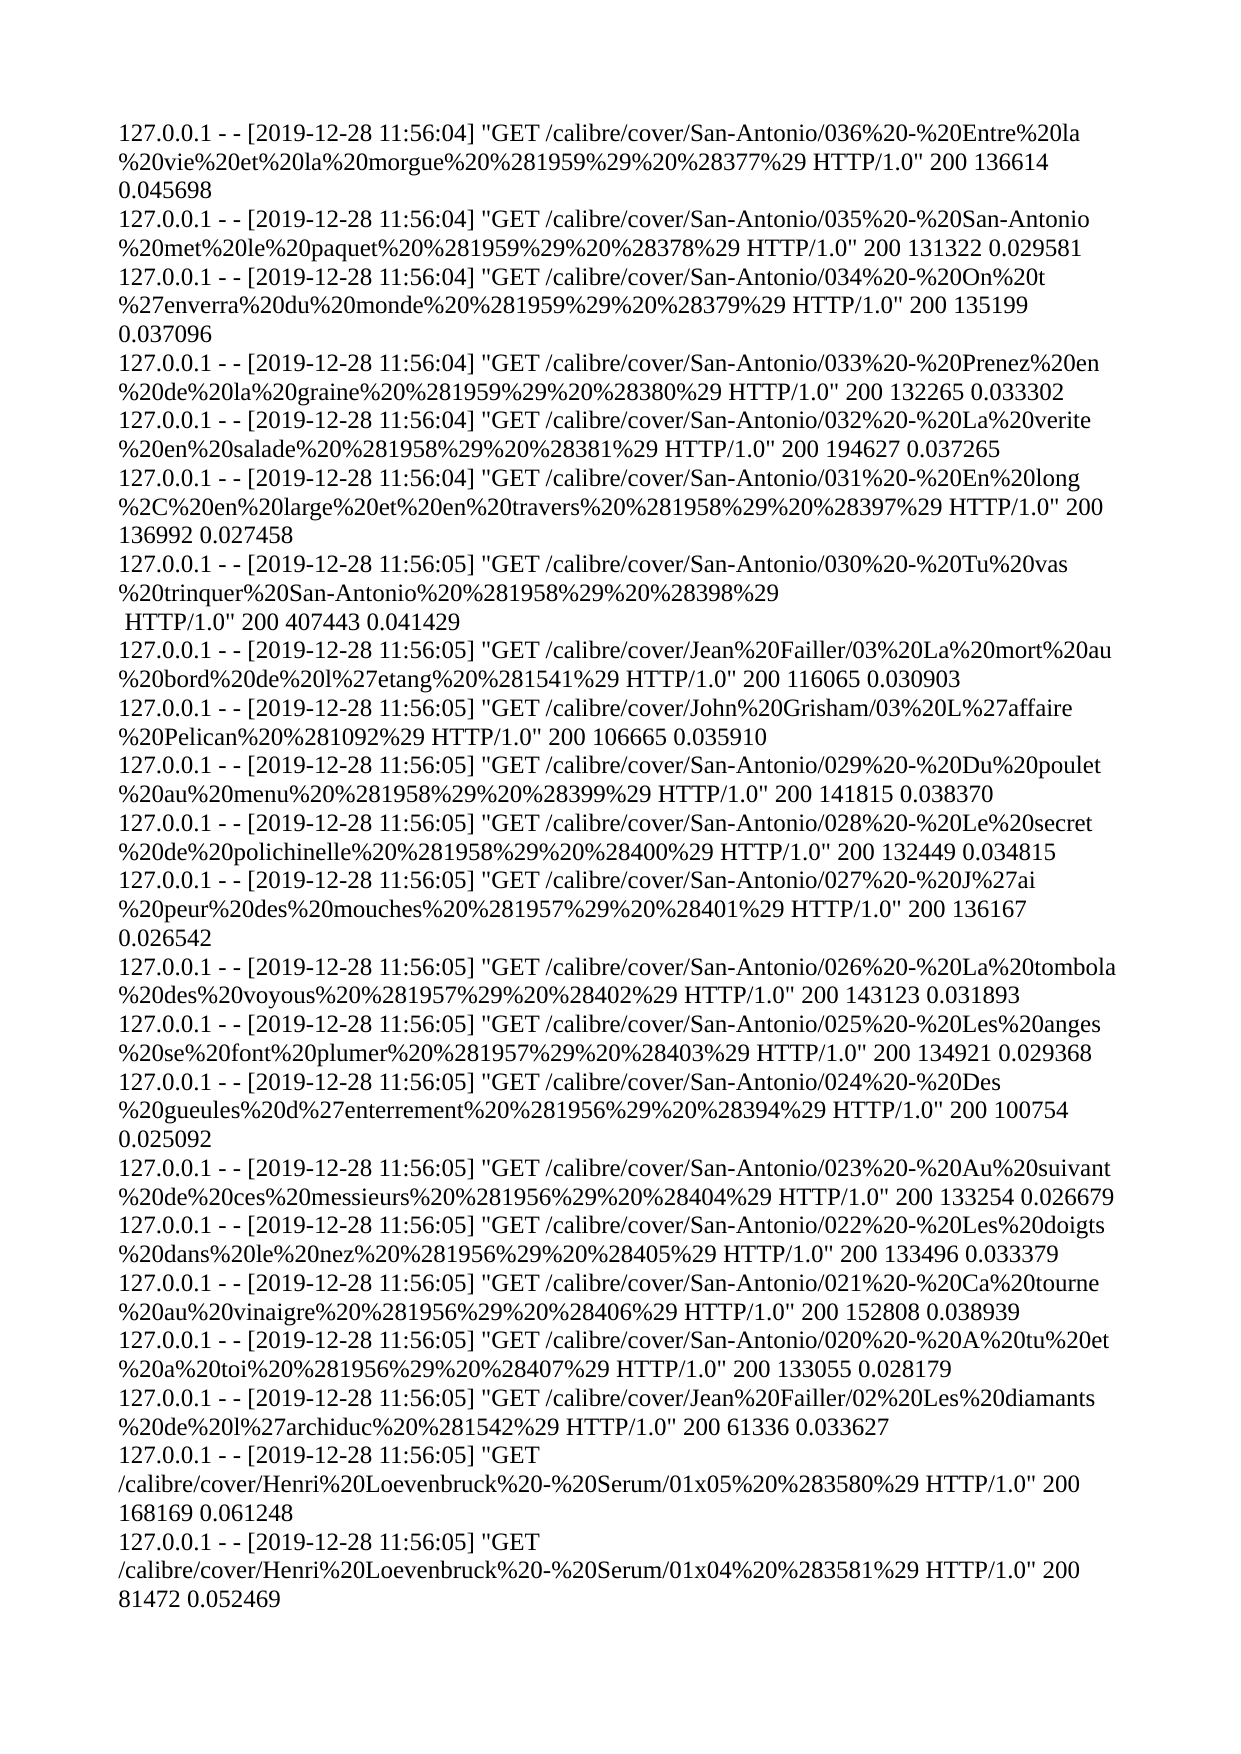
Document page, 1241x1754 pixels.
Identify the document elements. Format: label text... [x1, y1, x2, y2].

text 127.0.0.1 - - [2019-12-28 11:56:04] "GET /calibre/cover/San-Antonio/036%20-%20Entre%20la%20vie%20et%20la%20morgue%20%281959%29%20%28377%29 HTTP/1.0" 200 136614 0.045698 127.0.0.1 - - [2019-12-28 11:56:04] "GET /calibre/cover/San-Antonio/035%20-%20San-Antonio%20met%20le%20paquet%20%281959%29%20%28378%29 HTTP/1.0" 200 131322 0.029581 127.0.0.1 - - [2019-12-28 11:56:04] "GET /calibre/cover/San-Antonio/034%20-%20On%20t%27enverra%20du%20monde%20%281959%29%20%28379%29 HTTP/1.0" 200 135199 0.037096 127.0.0.1 - - [2019-12-28 11:56:04] "GET /calibre/cover/San-Antonio/033%20-%20Prenez%20en%20de%20la%20graine%20%281959%29%20%28380%29 HTTP/1.0" 200 132265 0.033302 127.0.0.1 - - [2019-12-28 11:56:04] "GET /calibre/cover/San-Antonio/032%20-%20La%20verite%20en%20salade%20%281958%29%20%28381%29 HTTP/1.0" 200 194627 0.037265 127.0.0.1 - - [2019-12-28 11:56:04] "GET /calibre/cover/San-Antonio/031%20-%20En%20long%2C%20en%20large%20et%20en%20travers%20%281958%29%20%28397%29 HTTP/1.0" 200 136992 0.027458 127.0.0.1 - - [2019-12-28 11:56:05] "GET /calibre/cover/San-Antonio/030%20-%20Tu%20vas%20trinquer%20San-Antonio%20%281958%29%20%28398%29 [118, 118, 1122, 607]
text HTTP/1.0" 200 407443 0.041429 127.0.0.1 - - [2019-12-28 11:56:05] "GET /calibre/cover/Jean%20Failler/03%20La%20mort%20au%20bord%20de%20l%27etang%20%281541%29 HTTP/1.0" 200 116065 0.030903 127.0.0.1 - - [2019-12-28 11:56:05] "GET /calibre/cover/John%20Grisham/03%20L%27affaire%20Pelican%20%281092%29 HTTP/1.0" 200 106665 0.035910 127.0.0.1 - - [2019-12-28 11:56:05] "GET /calibre/cover/San-Antonio/029%20-%20Du%20poulet%20au%20menu%20%281958%29%20%28399%29 HTTP/1.0" 200 141815 0.038370 127.0.0.1 - - [2019-12-28 11:56:05] "GET /calibre/cover/San-Antonio/028%20-%20Le%20secret%20de%20polichinelle%20%281958%29%20%28400%29 HTTP/1.0" 200 132449 0.034815 127.0.0.1 - - [2019-12-28 11:56:05] "GET /calibre/cover/San-Antonio/027%20-%20J%27ai%20peur%20des%20mouches%20%281957%29%20%28401%29 HTTP/1.0" 200 136167 0.026542 127.0.0.1 - - [2019-12-28 11:56:05] "GET /calibre/cover/San-Antonio/026%20-%20La%20tombola%20des%20voyous%20%281957%29%20%28402%29 HTTP/1.0" 200 143123 0.031893 127.0.0.1 - - [2019-12-28 11:56:05] "GET /calibre/cover/San-Antonio/025%20-%20Les%20anges%20se%20font%20plumer%20%281957%29%20%28403%29 HTTP/1.0" 200 134921 0.029368 127.0.0.1 - - [2019-12-28 11:56:05] "GET /calibre/cover/San-Antonio/024%20-%20Des%20gueules%20d%27enterrement%20%281956%29%20%28394%29 HTTP/1.0" 200 100754 0.025092 127.0.0.1 - - [2019-12-28 11:56:05] "GET /calibre/cover/San-Antonio/023%20-%20Au%20suivant%20de%20ces%20messieurs%20%281956%29%20%28404%29 HTTP/1.0" 200 133254 0.026679 127.0.0.1 - - [2019-12-28 11:56:05] "GET /calibre/cover/San-Antonio/022%20-%20Les%20doigts%20dans%20le%20nez%20%281956%29%20%28405%29 HTTP/1.0" 200 133496 0.033379 127.0.0.1 - - [2019-12-28 11:56:05] "GET /calibre/cover/San-Antonio/021%20-%20Ca%20tourne%20au%20vinaigre%20%281956%29%20%28406%29 HTTP/1.0" 200 152808 0.038939 127.0.0.1 - - [2019-12-28 11:56:05] "GET /calibre/cover/San-Antonio/020%20-%20A%20tu%20et%20a%20toi%20%281956%29%20%28407%29 HTTP/1.0" 200 133055 0.028179 127.0.0.1 - - [2019-12-28 11:56:05] "GET /calibre/cover/Jean%20Failler/02%20Les%20diamants%20de%20l%27archiduc%20%281542%29 HTTP/1.0" 200 61336 0.033627 127.0.0.1 - - [2019-12-28 11:56:05] "GET /calibre/cover/Henri%20Loevenbruck%20-%20Serum/01x05%20%283580%29 HTTP/1.0" 200 168169 0.061248 127.0.0.1 - - [2019-12-28 11:56:05] "GET /calibre/cover/Henri%20Loevenbruck%20-%20Serum/01x04%20%283581%29 HTTP/1.0" 200 81472 0.052469 [118, 607, 1122, 1613]
